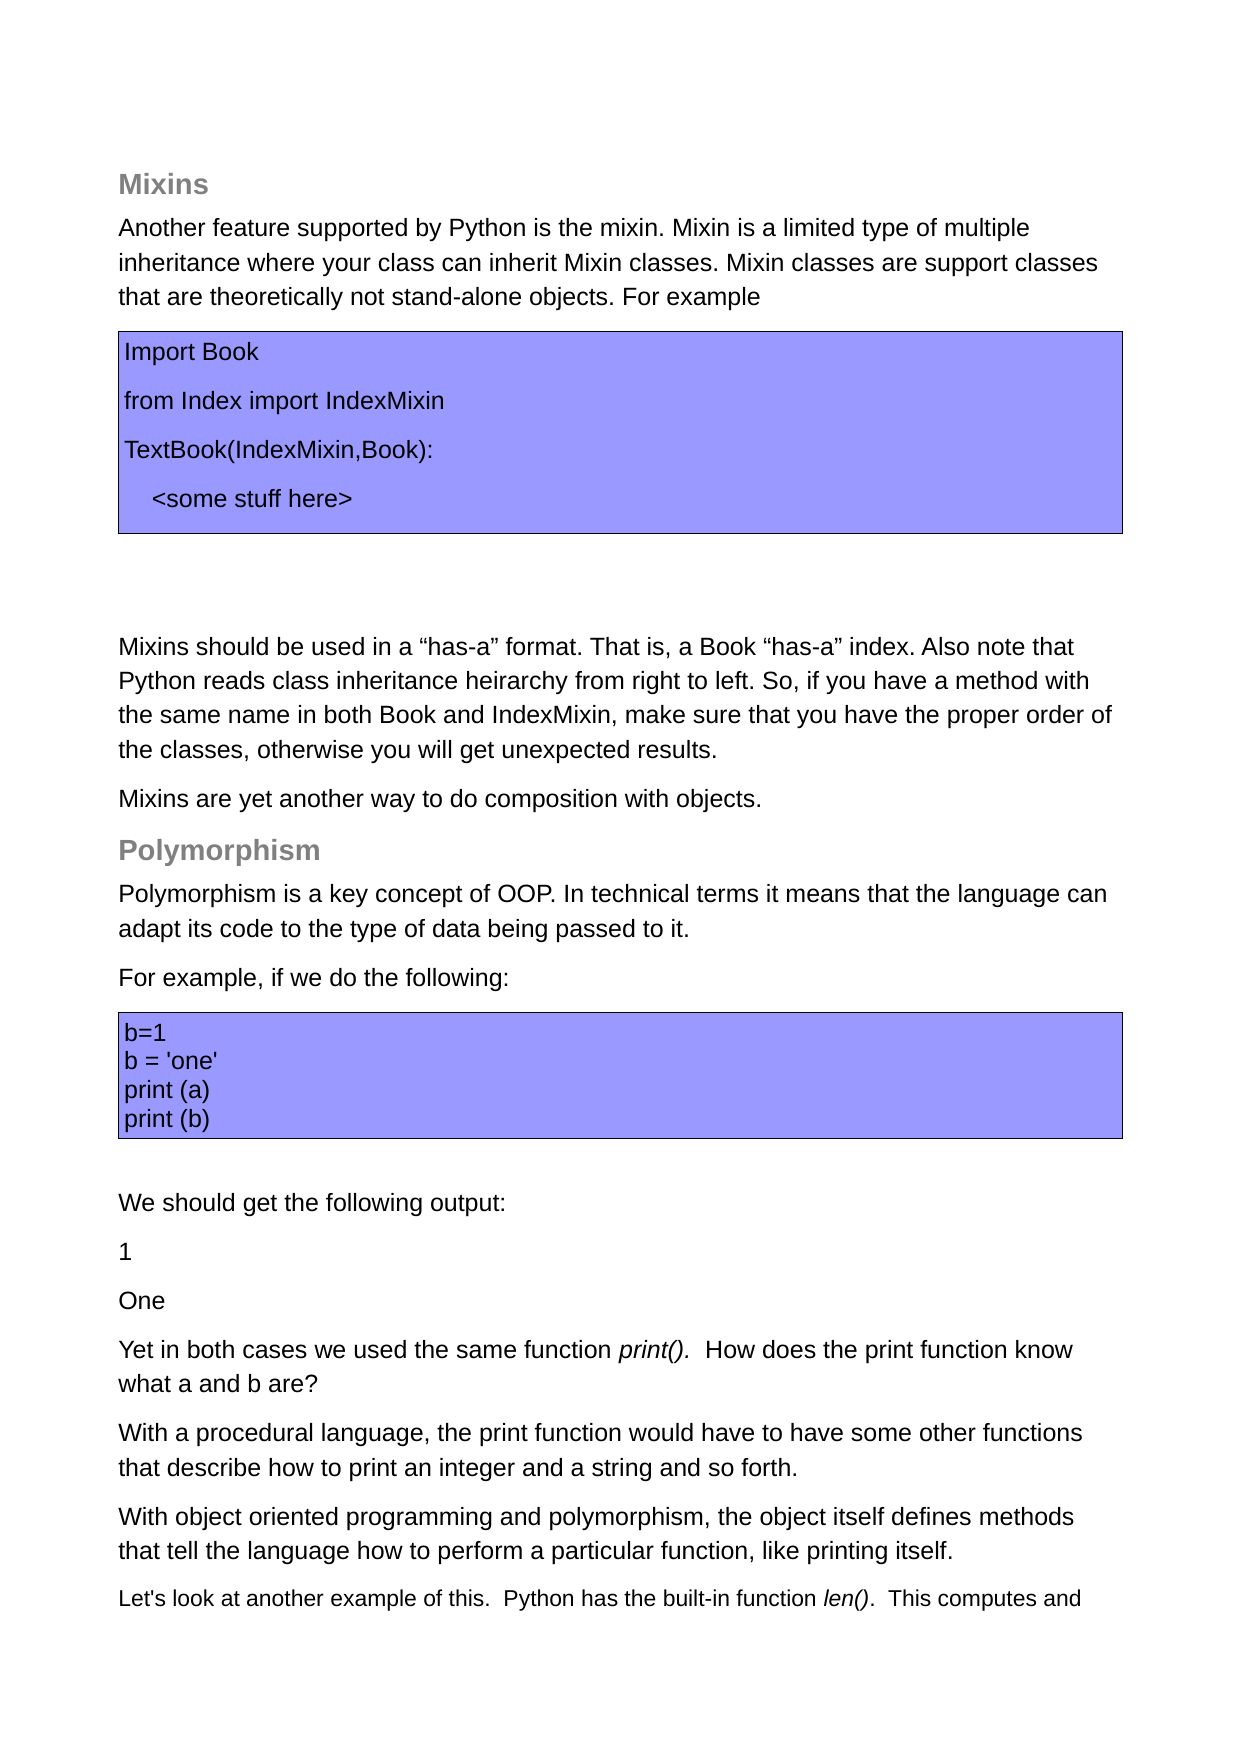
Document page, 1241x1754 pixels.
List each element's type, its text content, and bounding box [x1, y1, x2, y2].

text One [118, 1286, 1122, 1314]
text Mixins are yet another way to do composition with objects. [118, 784, 1122, 813]
text Another feature supported by Python is the mixin. Mixin is a limited type of multiple inheritance where your class can inherit Mixin classes. Mixin classes are support classes that are theoretically not stand-alone objects. For example [118, 213, 1122, 311]
subtitle Mixins [118, 167, 1122, 201]
text With a procedural language, the print function would have to have some other functions that describe how to print an integer and a string and so forth. [118, 1418, 1122, 1481]
text Polymorphism is a key concept of OOP. In technical terms it means that the language can adapt its code to the type of data being passed to it. [118, 879, 1122, 942]
text Yet in both cases we used the same function print(). How does the print function know what a and b are? [118, 1335, 1122, 1398]
text For example, if we do the following: [118, 963, 1122, 991]
table_header b=1 b = 'one' print (a) print (b) [119, 1013, 1122, 1138]
text With object oriented programming and polymorphism, the object itself defines methods that tell the language how to perform a particular function, like printing itself. [118, 1502, 1122, 1565]
table_header Import Book from Index import IndexMixin TextBook(IndexMixin,Book): <some stuff here> [119, 332, 1122, 533]
text 1 [118, 1237, 1122, 1265]
text Mixins should be used in a “has-a” format. That is, a Book “has-a” index. Also note that Python reads class inheritance heirarchy from right to left. So, if you have a method with the same name in both Book and IndexMixin, make sure that you have the proper order of the classes, otherwise you will get unexpected results. [118, 632, 1122, 764]
text We should get the following output: [118, 1187, 1122, 1216]
text Let's look at another example of this. Python has the built-in function len(). This computes and [118, 1585, 1122, 1612]
subtitle Polymorphism [118, 833, 1122, 867]
